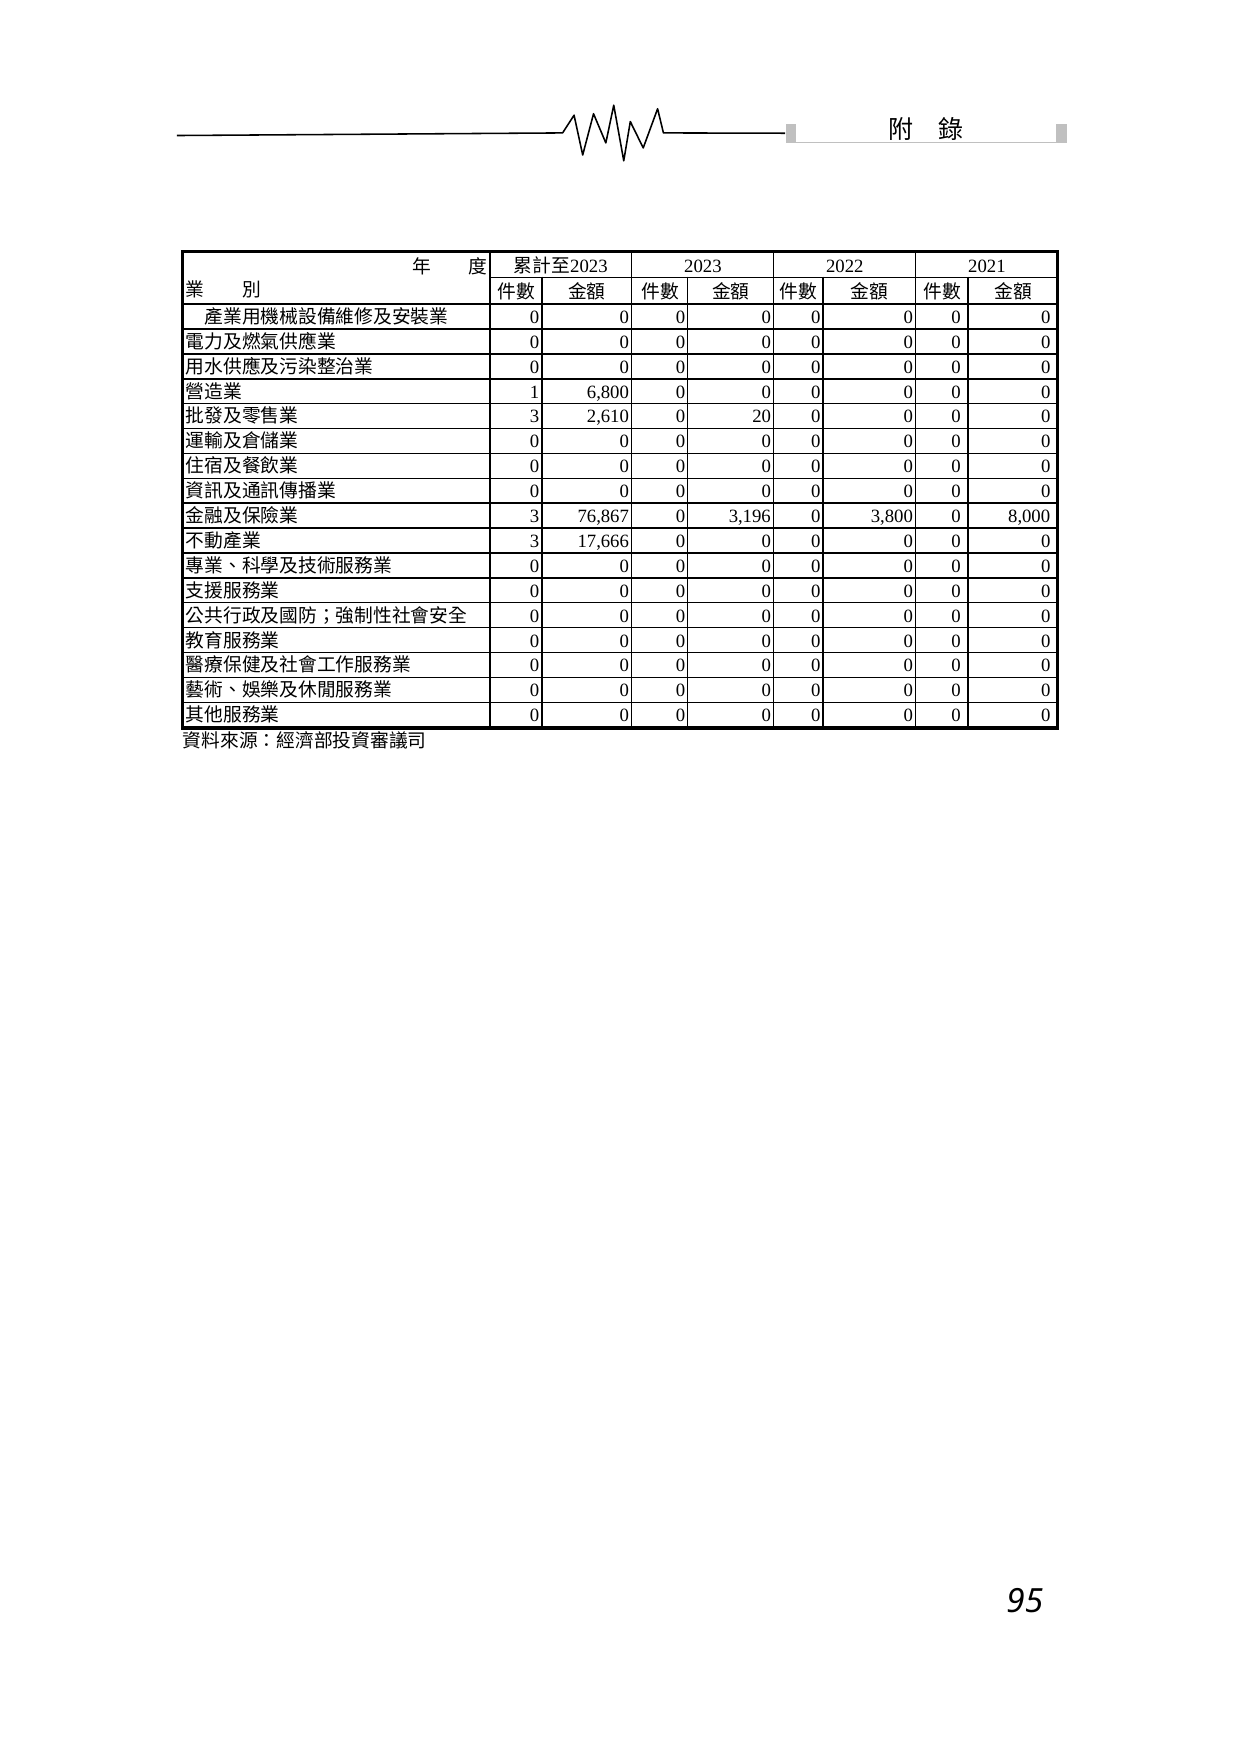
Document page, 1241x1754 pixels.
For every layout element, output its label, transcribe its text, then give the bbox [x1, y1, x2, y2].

table_cell 0 [969, 579, 1056, 602]
table_cell 0 [916, 330, 967, 353]
table_cell 0 [824, 678, 915, 701]
table_cell 0 [969, 380, 1056, 403]
table_cell 0 [916, 603, 967, 627]
table_cell 3 [491, 404, 541, 428]
table_cell 76,867 [543, 504, 631, 527]
table_cell 專業、科學及技術服務業 [184, 554, 489, 577]
table_cell 0 [543, 305, 631, 328]
table_cell 0 [824, 703, 915, 726]
table_cell 0 [632, 678, 687, 701]
table_cell 0 [969, 678, 1056, 701]
table_cell 0 [491, 554, 541, 577]
table_cell 0 [491, 429, 541, 452]
table_cell 0 [916, 529, 967, 552]
table_cell 件數 [491, 278, 541, 303]
table_cell 0 [543, 479, 631, 502]
table_cell 0 [632, 504, 687, 527]
table_cell 0 [543, 703, 631, 726]
table_cell 1 [491, 380, 541, 403]
table_cell 0 [969, 330, 1056, 353]
table_cell 0 [916, 479, 967, 502]
table_cell 0 [969, 703, 1056, 726]
table_cell 0 [969, 479, 1056, 502]
table_cell 0 [543, 454, 631, 477]
table_cell 金額 [824, 278, 915, 303]
table_cell 0 [824, 355, 915, 378]
table_cell 0 [969, 305, 1056, 328]
table_cell 0 [774, 554, 822, 577]
table_cell 不動產業 [184, 529, 489, 552]
table_cell 0 [688, 330, 773, 353]
table_cell 0 [632, 380, 687, 403]
table_cell 0 [491, 454, 541, 477]
table_cell 0 [688, 479, 773, 502]
table_cell 0 [824, 579, 915, 602]
table_cell 0 [824, 429, 915, 452]
table_cell 0 [688, 380, 773, 403]
table_cell 0 [543, 330, 631, 353]
table_cell 0 [824, 529, 915, 552]
table_cell 電力及燃氣供應業 [184, 330, 489, 353]
table_cell 0 [632, 429, 687, 452]
table_cell 產業用機械設備維修及安裝業 [184, 305, 489, 328]
table_cell 0 [688, 653, 773, 677]
table_cell 0 [491, 603, 541, 627]
table_cell 0 [491, 628, 541, 652]
table_cell 0 [969, 404, 1056, 428]
table_cell 0 [491, 678, 541, 701]
table_cell 0 [774, 305, 822, 328]
table_cell 0 [774, 479, 822, 502]
table_cell 0 [824, 628, 915, 652]
table_cell 3 [491, 529, 541, 552]
table_cell 0 [632, 479, 687, 502]
table_cell 0 [774, 529, 822, 552]
table_cell 0 [543, 355, 631, 378]
table_cell 0 [824, 305, 915, 328]
table_cell 0 [543, 653, 631, 677]
table_cell 0 [824, 479, 915, 502]
table_cell 0 [774, 429, 822, 452]
table_cell 0 [632, 579, 687, 602]
table_cell 0 [916, 554, 967, 577]
table_cell 0 [824, 554, 915, 577]
table_cell 金額 [688, 278, 773, 303]
table_cell 0 [969, 355, 1056, 378]
table_cell 0 [491, 703, 541, 726]
table_cell 0 [916, 355, 967, 378]
table_cell 0 [491, 305, 541, 328]
table_cell 6,800 [543, 380, 631, 403]
table_cell 其他服務業 [184, 703, 489, 726]
table_cell 教育服務業 [184, 628, 489, 652]
table_cell 資訊及通訊傳播業 [184, 479, 489, 502]
table_cell 0 [774, 404, 822, 428]
table_cell 藝術、娛樂及休閒服務業 [184, 678, 489, 701]
table_cell 0 [916, 305, 967, 328]
table_cell 0 [491, 579, 541, 602]
table_cell 醫療保健及社會工作服務業 [184, 653, 489, 677]
table_cell 支援服務業 [184, 579, 489, 602]
table_cell 0 [774, 380, 822, 403]
table_cell 0 [774, 454, 822, 477]
table_cell 0 [774, 603, 822, 627]
table_cell 0 [916, 628, 967, 652]
table_cell 0 [969, 603, 1056, 627]
table_cell 0 [774, 653, 822, 677]
table_cell 0 [824, 404, 915, 428]
table_cell 0 [632, 628, 687, 652]
table_cell 0 [632, 330, 687, 353]
table_cell 0 [632, 603, 687, 627]
table_cell 3,196 [688, 504, 773, 527]
table_cell 0 [688, 529, 773, 552]
table_cell 0 [491, 653, 541, 677]
table_cell 0 [969, 529, 1056, 552]
table_cell 0 [969, 429, 1056, 452]
table_cell 0 [916, 579, 967, 602]
table_cell 金融及保險業 [184, 504, 489, 527]
table_cell 0 [916, 678, 967, 701]
table_cell 0 [916, 653, 967, 677]
table_cell 0 [688, 429, 773, 452]
table_cell 營造業 [184, 380, 489, 403]
table_cell 0 [688, 628, 773, 652]
table_cell 0 [774, 330, 822, 353]
table_cell 0 [632, 404, 687, 428]
table_cell 0 [774, 628, 822, 652]
table_cell 0 [543, 554, 631, 577]
table_cell 17,666 [543, 529, 631, 552]
table_cell 0 [688, 454, 773, 477]
table_header 2021 [916, 253, 1056, 277]
table_cell 公共行政及國防；強制性社會安全 [184, 603, 489, 627]
table_cell 0 [688, 305, 773, 328]
table_cell 0 [824, 653, 915, 677]
table_cell 0 [824, 603, 915, 627]
table_cell 件數 [632, 278, 687, 303]
table_cell 住宿及餐飲業 [184, 454, 489, 477]
table_cell 0 [632, 703, 687, 726]
table_cell 0 [632, 529, 687, 552]
table_cell 0 [969, 554, 1056, 577]
table_cell 3,800 [824, 504, 915, 527]
table_cell 0 [632, 454, 687, 477]
table_cell 0 [688, 355, 773, 378]
table_cell 0 [969, 628, 1056, 652]
table_cell 0 [916, 504, 967, 527]
table_header 2022 [774, 253, 915, 277]
table_cell 0 [491, 479, 541, 502]
table_cell 0 [688, 579, 773, 602]
table_cell 0 [774, 504, 822, 527]
table_cell 0 [688, 554, 773, 577]
table_cell 0 [969, 454, 1056, 477]
table_cell 0 [916, 404, 967, 428]
table_cell 0 [824, 454, 915, 477]
table_cell 0 [491, 330, 541, 353]
table_cell 運輸及倉儲業 [184, 429, 489, 452]
table_cell 0 [543, 628, 631, 652]
table_cell 0 [688, 703, 773, 726]
table_cell 0 [774, 678, 822, 701]
table_header 年 度 業 別 [184, 253, 489, 303]
table_cell 金額 [969, 278, 1056, 303]
table_cell 0 [543, 603, 631, 627]
table_cell 8,000 [969, 504, 1056, 527]
table_cell 0 [774, 579, 822, 602]
table_cell 0 [543, 678, 631, 701]
table_cell 0 [824, 330, 915, 353]
text 資料來源：經濟部投資審議司 [183, 730, 1058, 752]
table_cell 0 [916, 429, 967, 452]
table_cell 0 [688, 603, 773, 627]
table_cell 20 [688, 404, 773, 428]
table_cell 金額 [543, 278, 631, 303]
table_cell 批發及零售業 [184, 404, 489, 428]
table_header 2023 [632, 253, 773, 277]
table_cell 0 [774, 703, 822, 726]
table_header 累計至2023 [491, 253, 631, 277]
table_cell 3 [491, 504, 541, 527]
table_cell 0 [632, 554, 687, 577]
table_cell 0 [491, 355, 541, 378]
table_cell 0 [969, 653, 1056, 677]
table_cell 0 [916, 703, 967, 726]
table_cell 件數 [774, 278, 822, 303]
table_cell 0 [543, 579, 631, 602]
table_cell 0 [916, 380, 967, 403]
table_cell 0 [916, 454, 967, 477]
table_cell 0 [632, 355, 687, 378]
table_cell 0 [688, 678, 773, 701]
table_cell 件數 [916, 278, 967, 303]
table_cell 0 [824, 380, 915, 403]
table_cell 用水供應及污染整治業 [184, 355, 489, 378]
table_cell 2,610 [543, 404, 631, 428]
table_cell 0 [632, 305, 687, 328]
table_cell 0 [774, 355, 822, 378]
table_cell 0 [543, 429, 631, 452]
table_cell 0 [632, 653, 687, 677]
